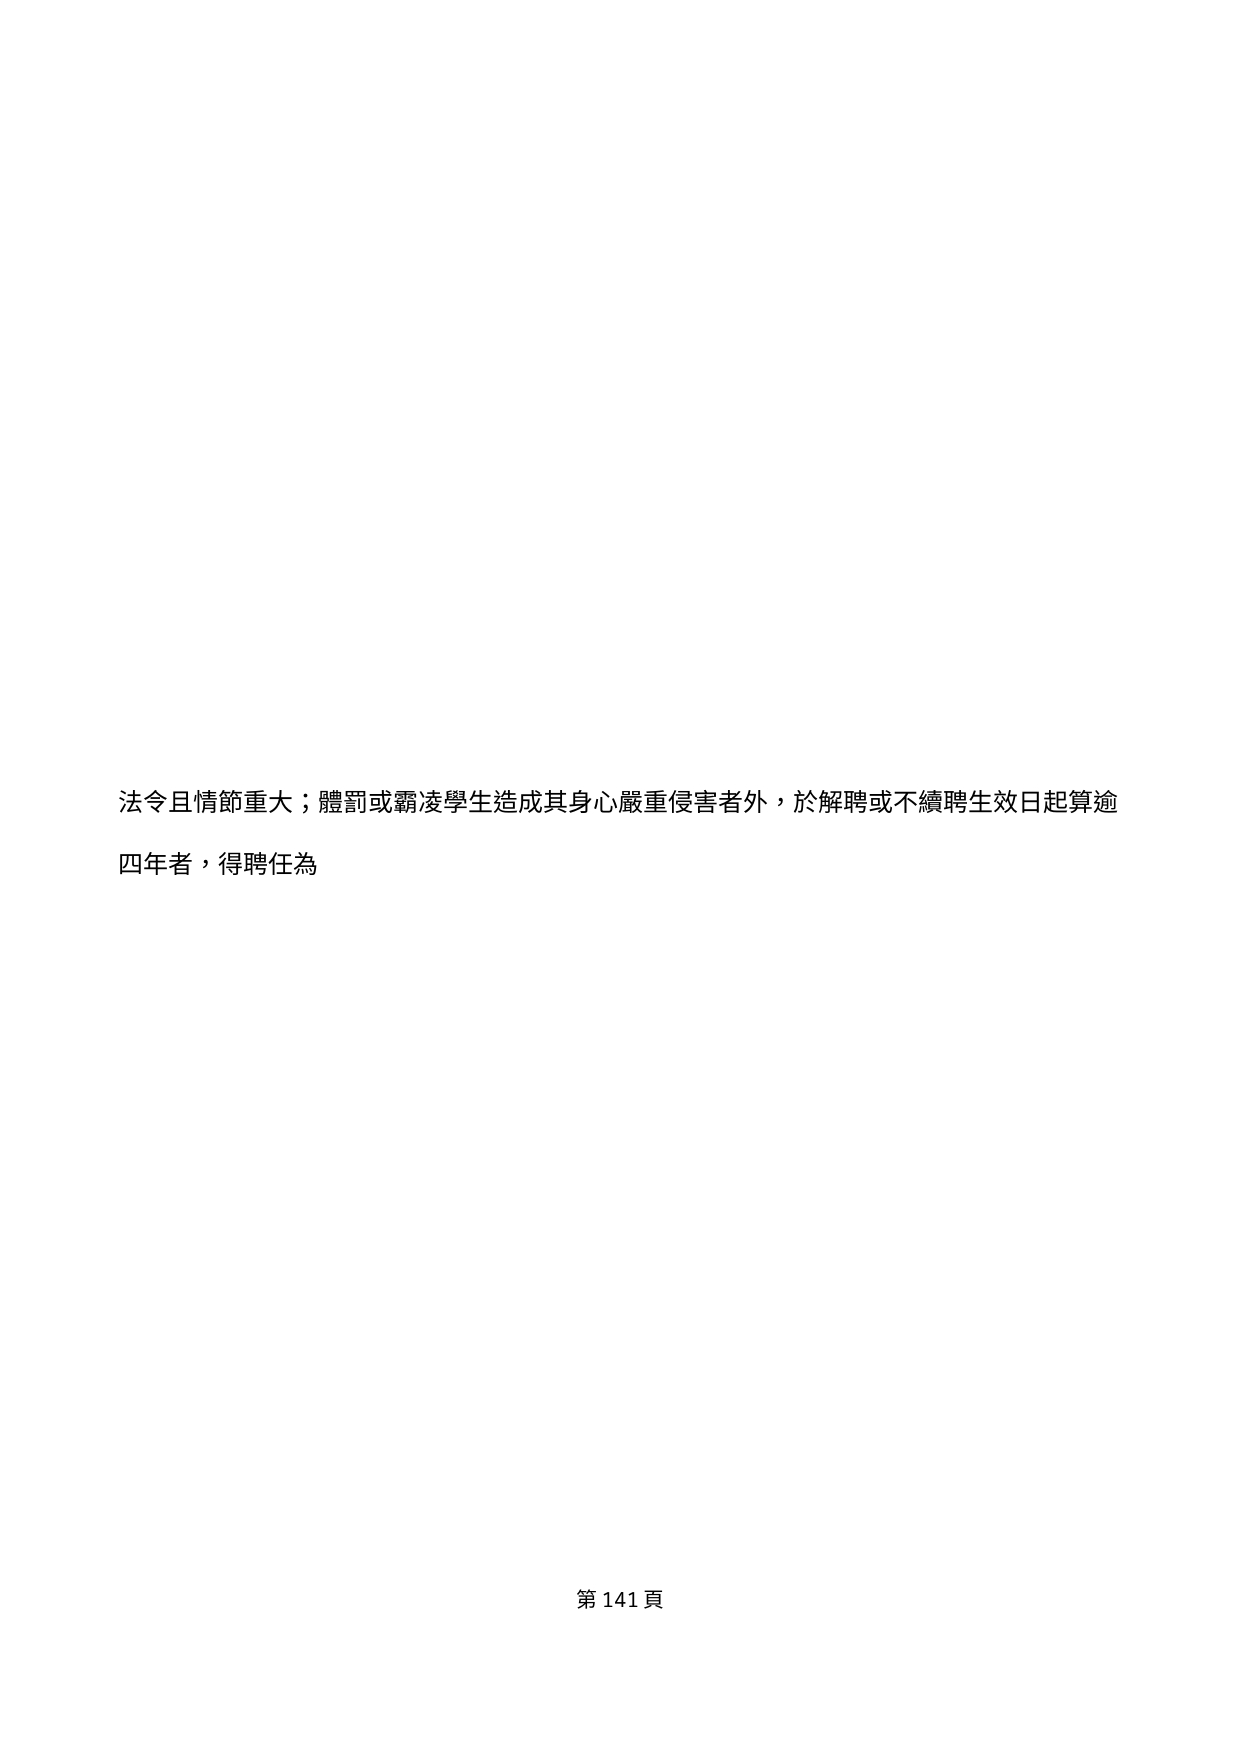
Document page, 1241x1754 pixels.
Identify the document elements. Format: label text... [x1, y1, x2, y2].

text 法令且情節重大；體罰或霸凌學生造成其身心嚴重侵害者外，於解聘或不續聘生效日起算逾四年者，得聘任為 [118, 758, 1122, 883]
